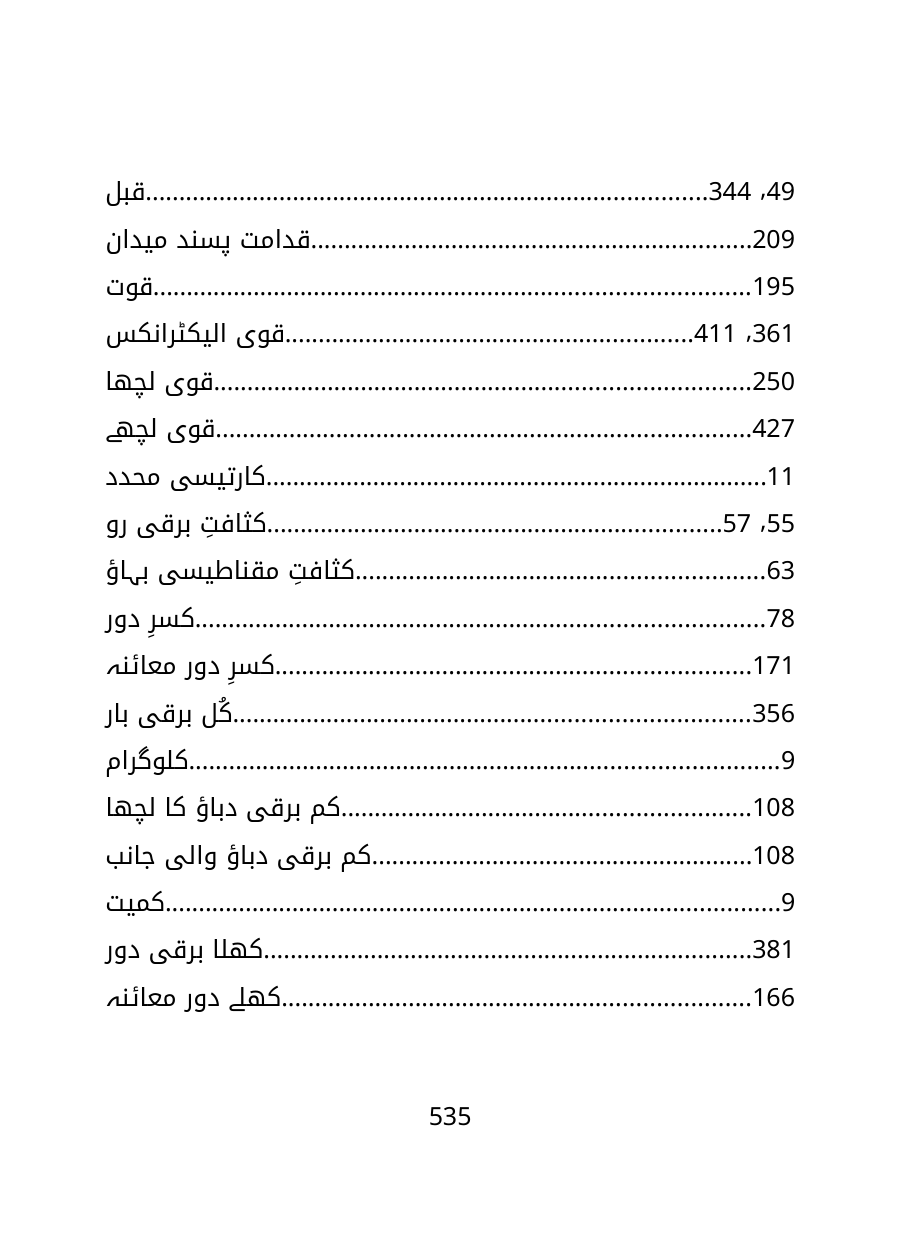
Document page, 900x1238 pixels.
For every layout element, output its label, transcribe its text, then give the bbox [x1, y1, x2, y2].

text قوی الیکٹرانکس 361, 411 [105, 311, 795, 358]
text کسرِ دور 78 [105, 595, 795, 642]
text کارتیسی محدد 11 [105, 453, 795, 500]
text کم برقی دباؤ والی جانب 108 [105, 832, 795, 879]
text کثافتِ برقی رو 55, 57 [105, 500, 795, 548]
text کھلے دور معائنہ 166 [105, 974, 795, 1022]
text کم برقی دباؤ کا لچھا 108 [105, 785, 795, 832]
text کُل برقی بار 356 [105, 690, 795, 737]
text قبل 49, 344 [105, 168, 795, 216]
text قوی لچھا 250 [105, 358, 795, 406]
text کثافتِ مقناطیسی بہاؤ 63 [105, 548, 795, 595]
text کسرِ دور معائنہ 171 [105, 642, 795, 690]
text قوت 195 [105, 263, 795, 311]
text کلوگرام 9 [105, 737, 795, 785]
text قدامت پسند میدان 209 [105, 216, 795, 263]
text کمیت 9 [105, 879, 795, 927]
text قوی لچھے 427 [105, 406, 795, 453]
text کھلا برقی دور 381 [105, 927, 795, 974]
